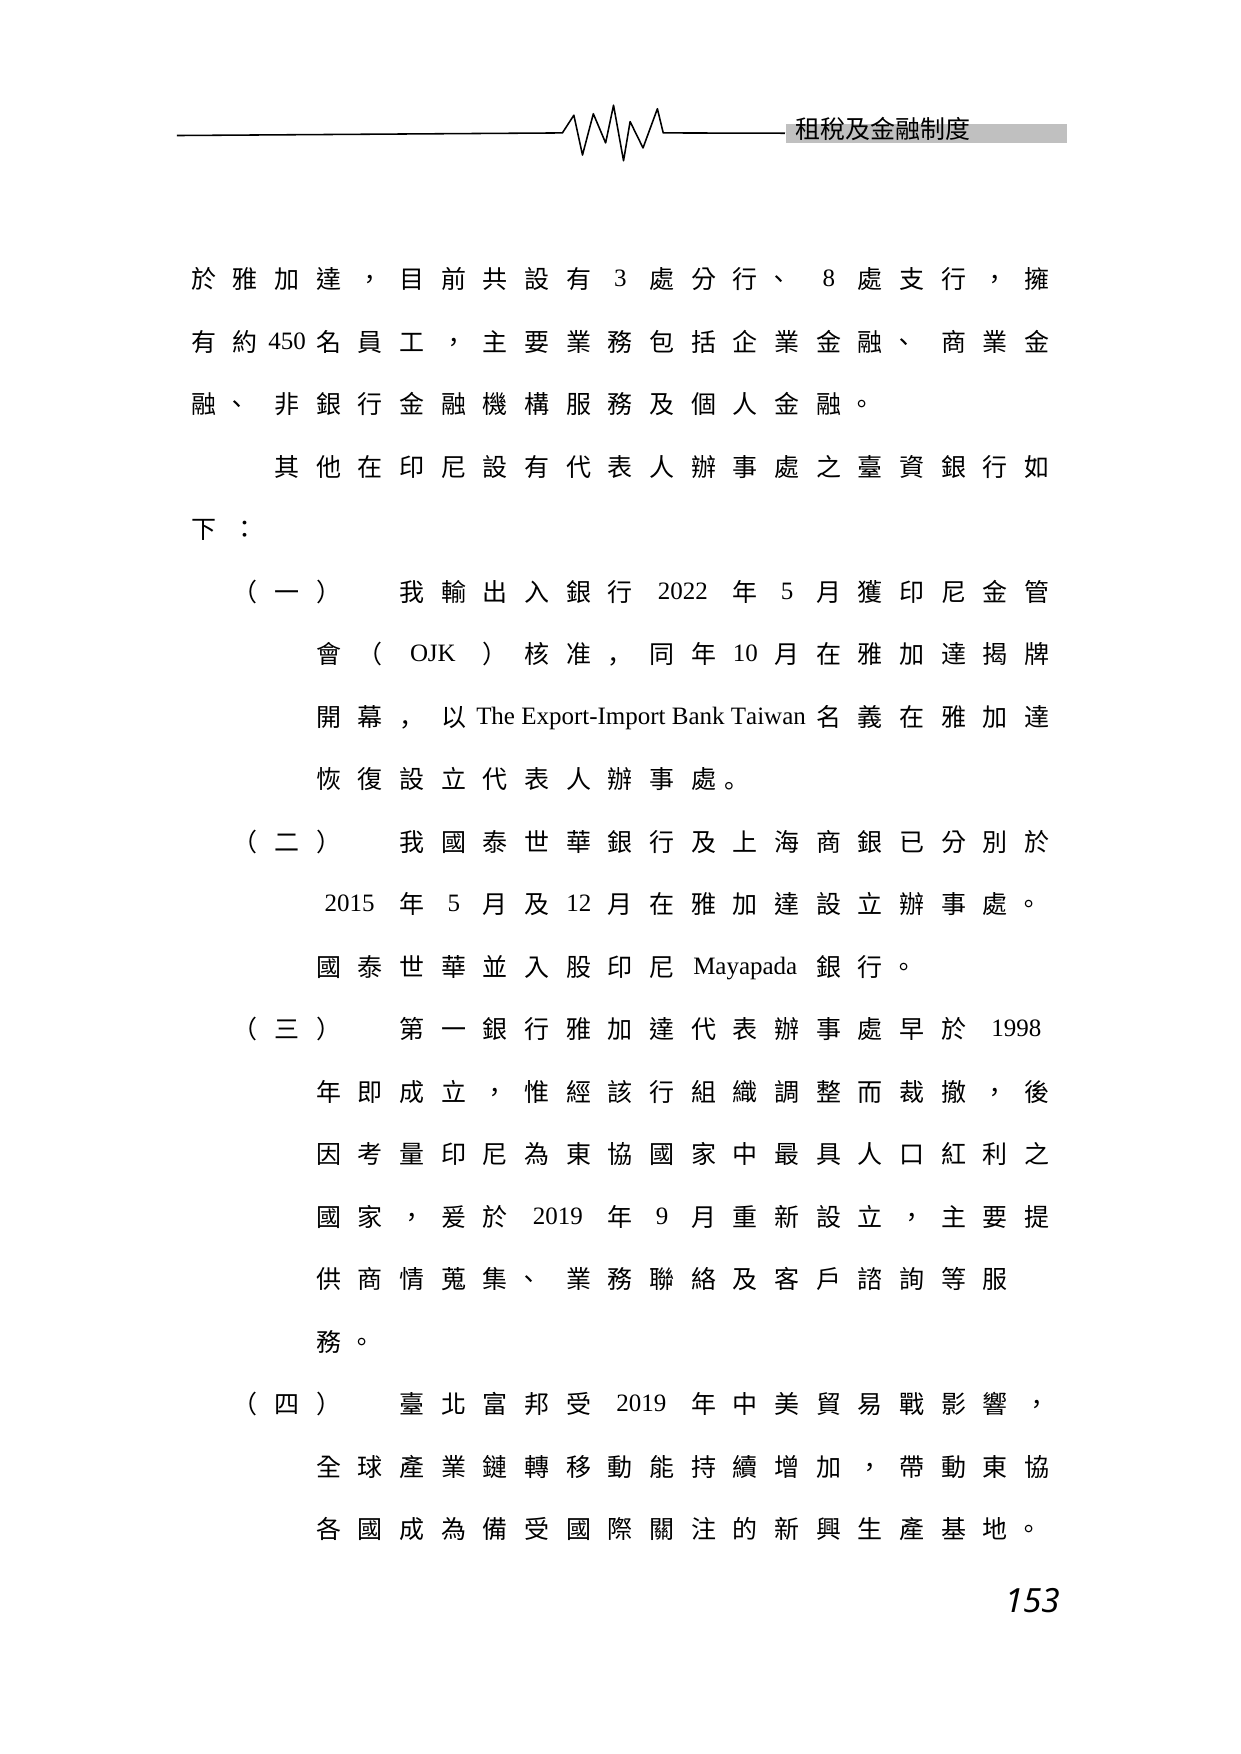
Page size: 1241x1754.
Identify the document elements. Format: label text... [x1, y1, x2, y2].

text 其他在印尼設有代表人辦事處之臺資銀行如下： [183, 424, 1058, 549]
text （三） 第一銀行雅加達代表辦事處早於1998年即成立，惟經該行組織調整而裁撤，後因考量印尼為東協國家中最具人口紅利之國家，爰於2019年9月重新設立，主要提供商情蒐集、業務聯絡及客戶諮詢等服務。 [207, 986, 1058, 1361]
text （一） 我輸出入銀行2022年5月獲印尼金管會（OJK）核准，同年10月在雅加達揭牌開幕，以The Export-Import Bank Taiwan名義在雅加達恢復設立代表人辦事處。 [207, 549, 1058, 799]
text （四） 臺北富邦受2019年中美貿易戰影響，全球產業鏈轉移動能持續增加，帶動東協各國成為備受國際關注的新興生產基地。 [207, 1361, 1058, 1549]
text 於雅加達，目前共設有3處分行、8處支行，擁有約450名員工，主要業務包括企業金融、商業金融、非銀行金融機構服務及個人金融。 [183, 236, 1058, 424]
text （二） 我國泰世華銀行及上海商銀已分別於2015年5月及12月在雅加達設立辦事處。國泰世華並入股印尼Mayapada銀行。 [207, 799, 1058, 986]
